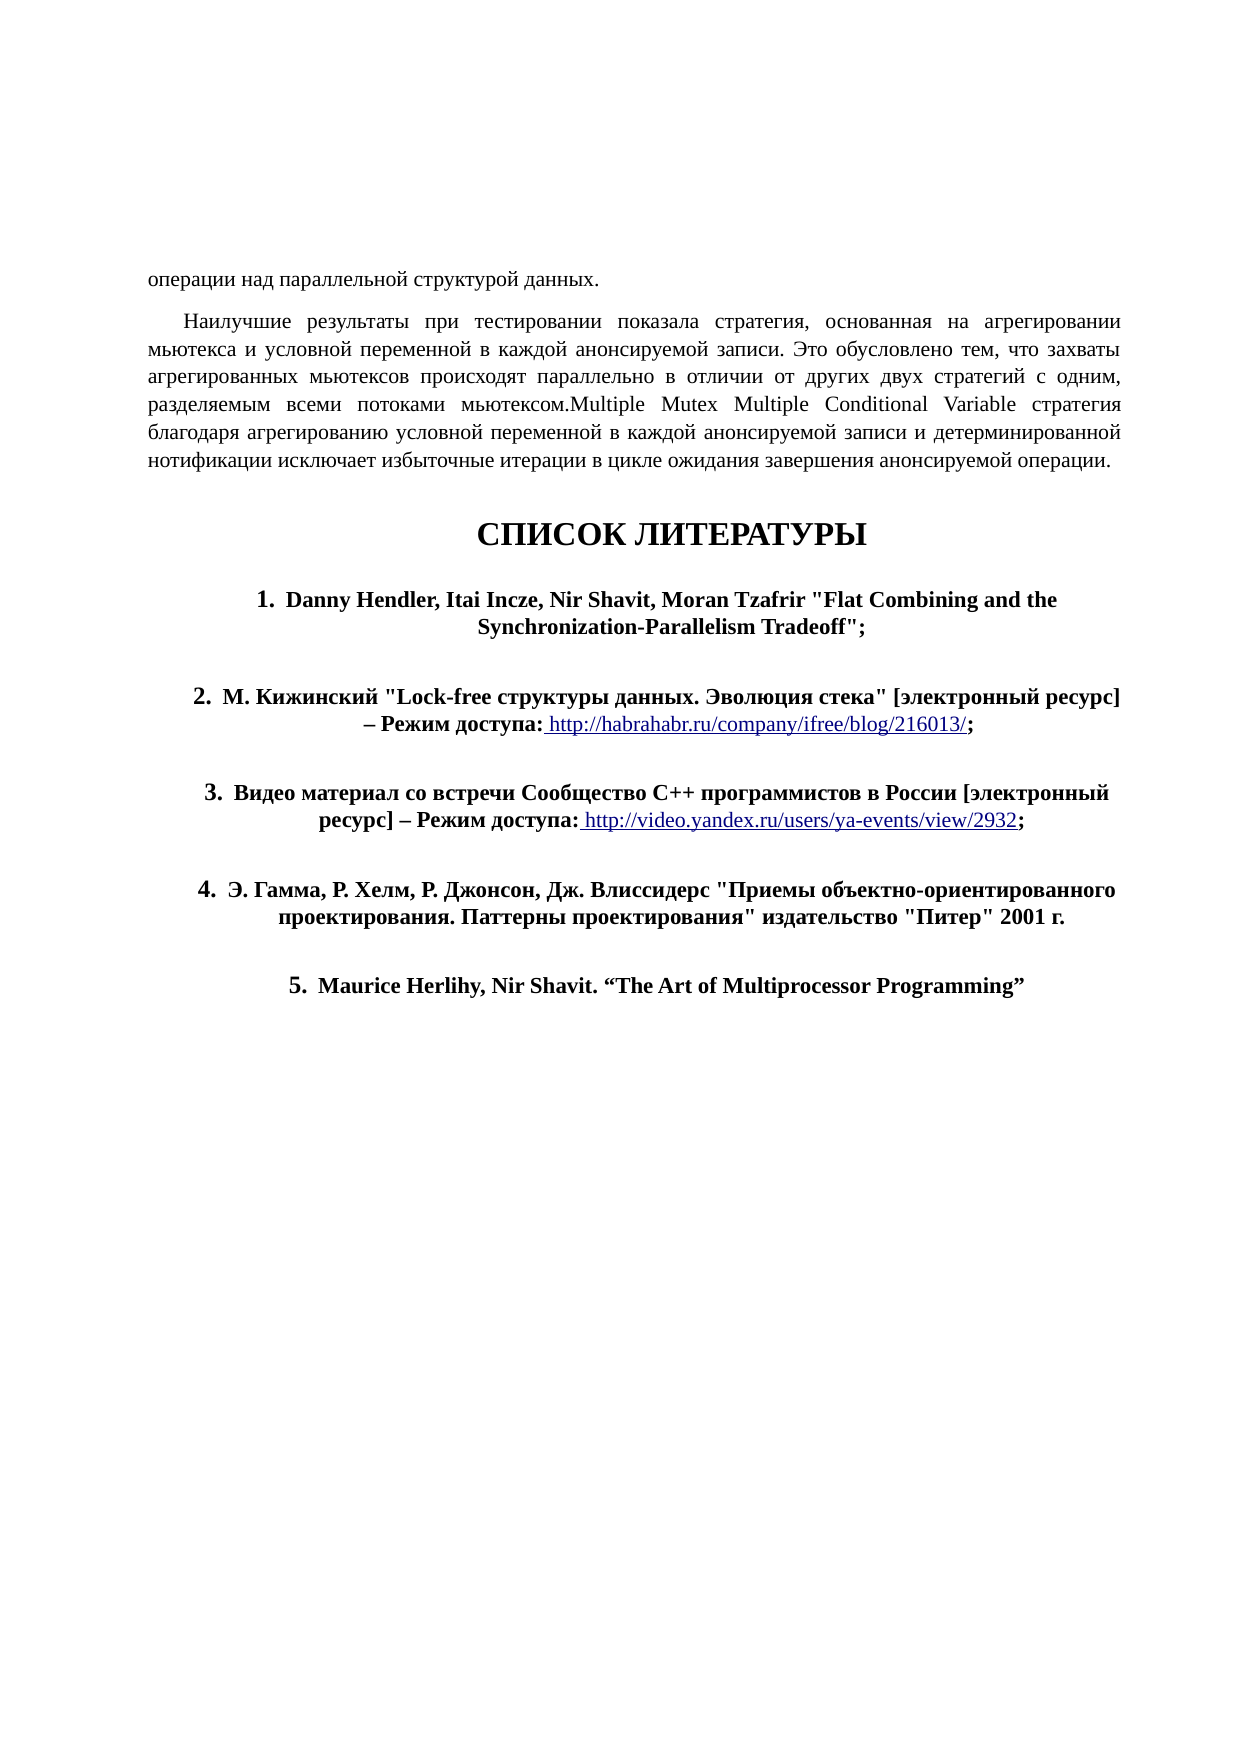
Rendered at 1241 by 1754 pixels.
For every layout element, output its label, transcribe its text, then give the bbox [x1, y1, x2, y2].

subtitle СПИСОК ЛИТЕРАТУРЫ [192, 514, 1122, 552]
text Наилучшие результаты при тестировании показала стратегия, основанная на агрегировании мьютекса и условной переменной в каждой анонсируемой записи. Это обусловлено тем, что захваты агрегированных мьютексов происходят параллельно в отличии от других двух стратегий с одним, разделяемым всеми потоками мьютексом.Multiple Mutex Multiple Conditional Variable стратегия благодаря агрегированию условной переменной в каждой анонсируемой записи и детерминированной нотификации исключает избыточные итерации в цикле ожидания завершения анонсируемой операции. [148, 308, 1122, 472]
list Maurice Herlihy, Nir Shavit. “The Art of Multiprocessor Programming” [192, 970, 1122, 999]
list Э. Гамма, Р. Хелм, Р. Джонсон, Дж. Влиссидерс "Приемы объектно-ориентированного проектирования. Паттерны проектирования" издательство "Питер" 2001 г. [192, 874, 1122, 929]
list Видео материал со встречи Сообщество C++ программистов в России [электронный ресурс] – Режим доступа: http://video.yandex.ru/users/ya-events/view/2932; [192, 777, 1122, 833]
list М. Кижинский "Lock-free структуры данных. Эволюция стека" [электронный ресурс] – Режим доступа: http://habrahabr.ru/company/ifree/blog/216013/; [192, 681, 1122, 736]
list Danny Hendler, Itai Incze, Nir Shavit, Moran Tzafrir "Flat Combining and the Synchronization-Parallelism Tradeoff"; [192, 584, 1122, 640]
text операции над параллельной структурой данных. [148, 266, 1122, 291]
